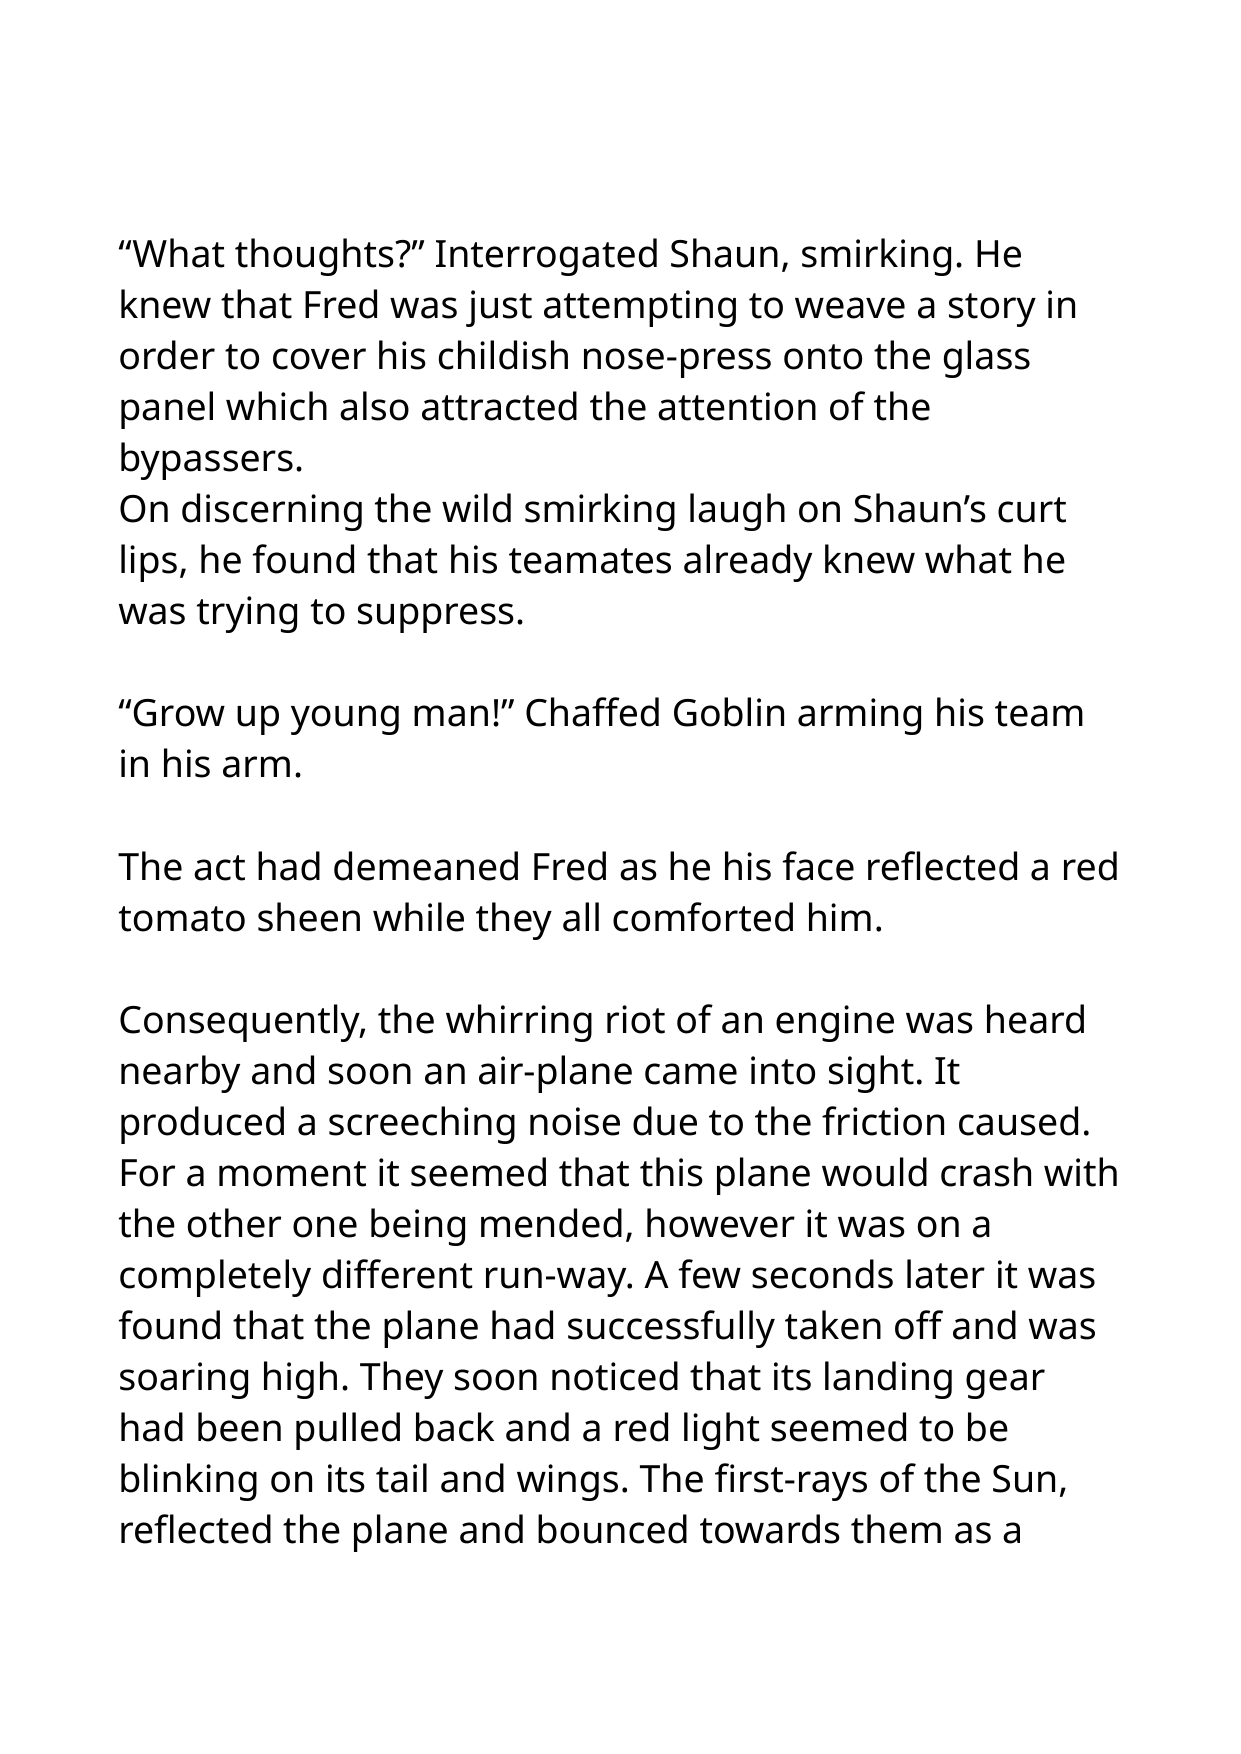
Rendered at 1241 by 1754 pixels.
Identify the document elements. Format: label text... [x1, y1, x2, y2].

text “What thoughts?” Interrogated Shaun, smirking. He knew that Fred was just attempting to weave a story in order to cover his childish nose-press onto the glass panel which also attracted the attention of the bypassers. [118, 227, 1122, 483]
text Consequently, the whirring riot of an engine was heard nearby and soon an air-plane came into sight. It produced a screeching noise due to the friction caused. For a moment it seemed that this plane would crash with the other one being mended, however it was on a completely different run-way. A few seconds later it was found that the plane had successfully taken off and was soaring high. They soon noticed that its landing gear had been pulled back and a red light seemed to be blinking on its tail and wings. The first-rays of the Sun, reflected the plane and bounced towards them as a [118, 993, 1122, 1554]
text On discerning the wild smirking laugh on Shaun’s curt lips, he found that his teamates already knew what he was trying to suppress. [118, 483, 1122, 636]
text “Grow up young man!” Chaffed Goblin arming his team in his arm. [118, 687, 1122, 789]
text The act had demeaned Fred as he his face reflected a red tomato sheen while they all comforted him. [118, 840, 1122, 942]
